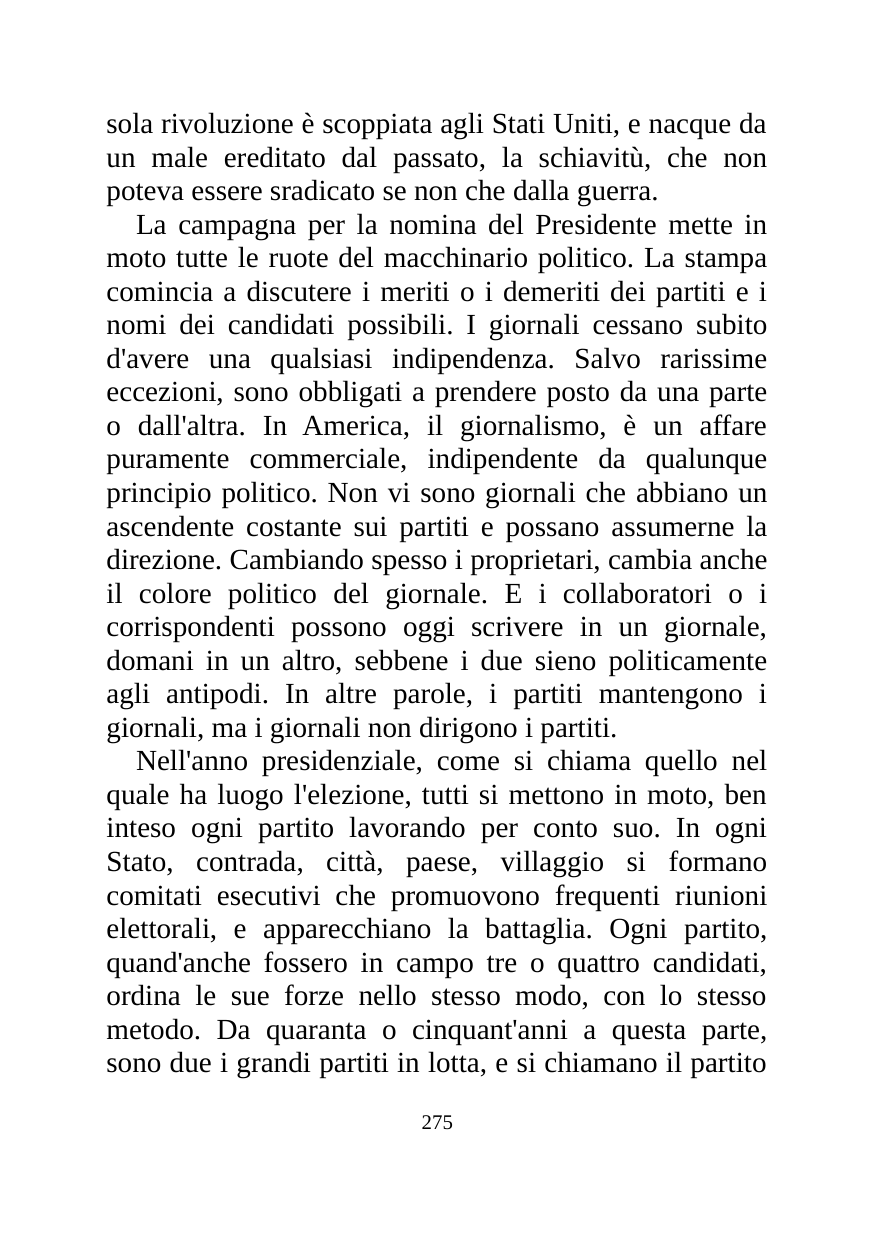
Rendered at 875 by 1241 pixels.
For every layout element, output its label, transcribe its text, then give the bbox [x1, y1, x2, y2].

text La campagna per la nomina del Presidente mette in moto tutte le ruote del macchinario politico. La stampa comincia a discutere i meriti o i demeriti dei partiti e i nomi dei candidati possibili. I giornali cessano subito d'avere una qualsiasi indipendenza. Salvo rarissime eccezioni, sono obbligati a prendere posto da una parte o dall'altra. In America, il giornalismo, è un affare puramente commerciale, indipendente da qualunque principio politico. Non vi sono giornali che abbiano un ascendente costante sui partiti e possano assumerne la direzione. Cambiando spesso i proprietari, cambia anche il colore politico del giornale. E i collaboratori o i corrispondenti possono oggi scrivere in un giornale, domani in un altro, sebbene i due sieno politicamente agli antipodi. In altre parole, i partiti mantengono i giornali, ma i giornali non dirigono i partiti. [106, 207, 768, 743]
text sola rivoluzione è scoppiata agli Stati Uniti, e nacque da un male ereditato dal passato, la schiavitù, che non poteva essere sradicato se non che dalla guerra. [106, 106, 768, 207]
text Nell'anno presidenziale, come si chiama quello nel quale ha luogo l'elezione, tutti si mettono in moto, ben inteso ogni partito lavorando per conto suo. In ogni Stato, contrada, città, paese, villaggio si formano comitati esecutivi che promuovono frequenti riunioni elettorali, e apparecchiano la battaglia. Ogni partito, quand'anche fossero in campo tre o quattro candidati, ordina le sue forze nello stesso modo, con lo stesso metodo. Da quaranta o cinquant'anni a questa parte, sono due i grandi partiti in lotta, e si chiamano il partito [106, 743, 768, 1079]
